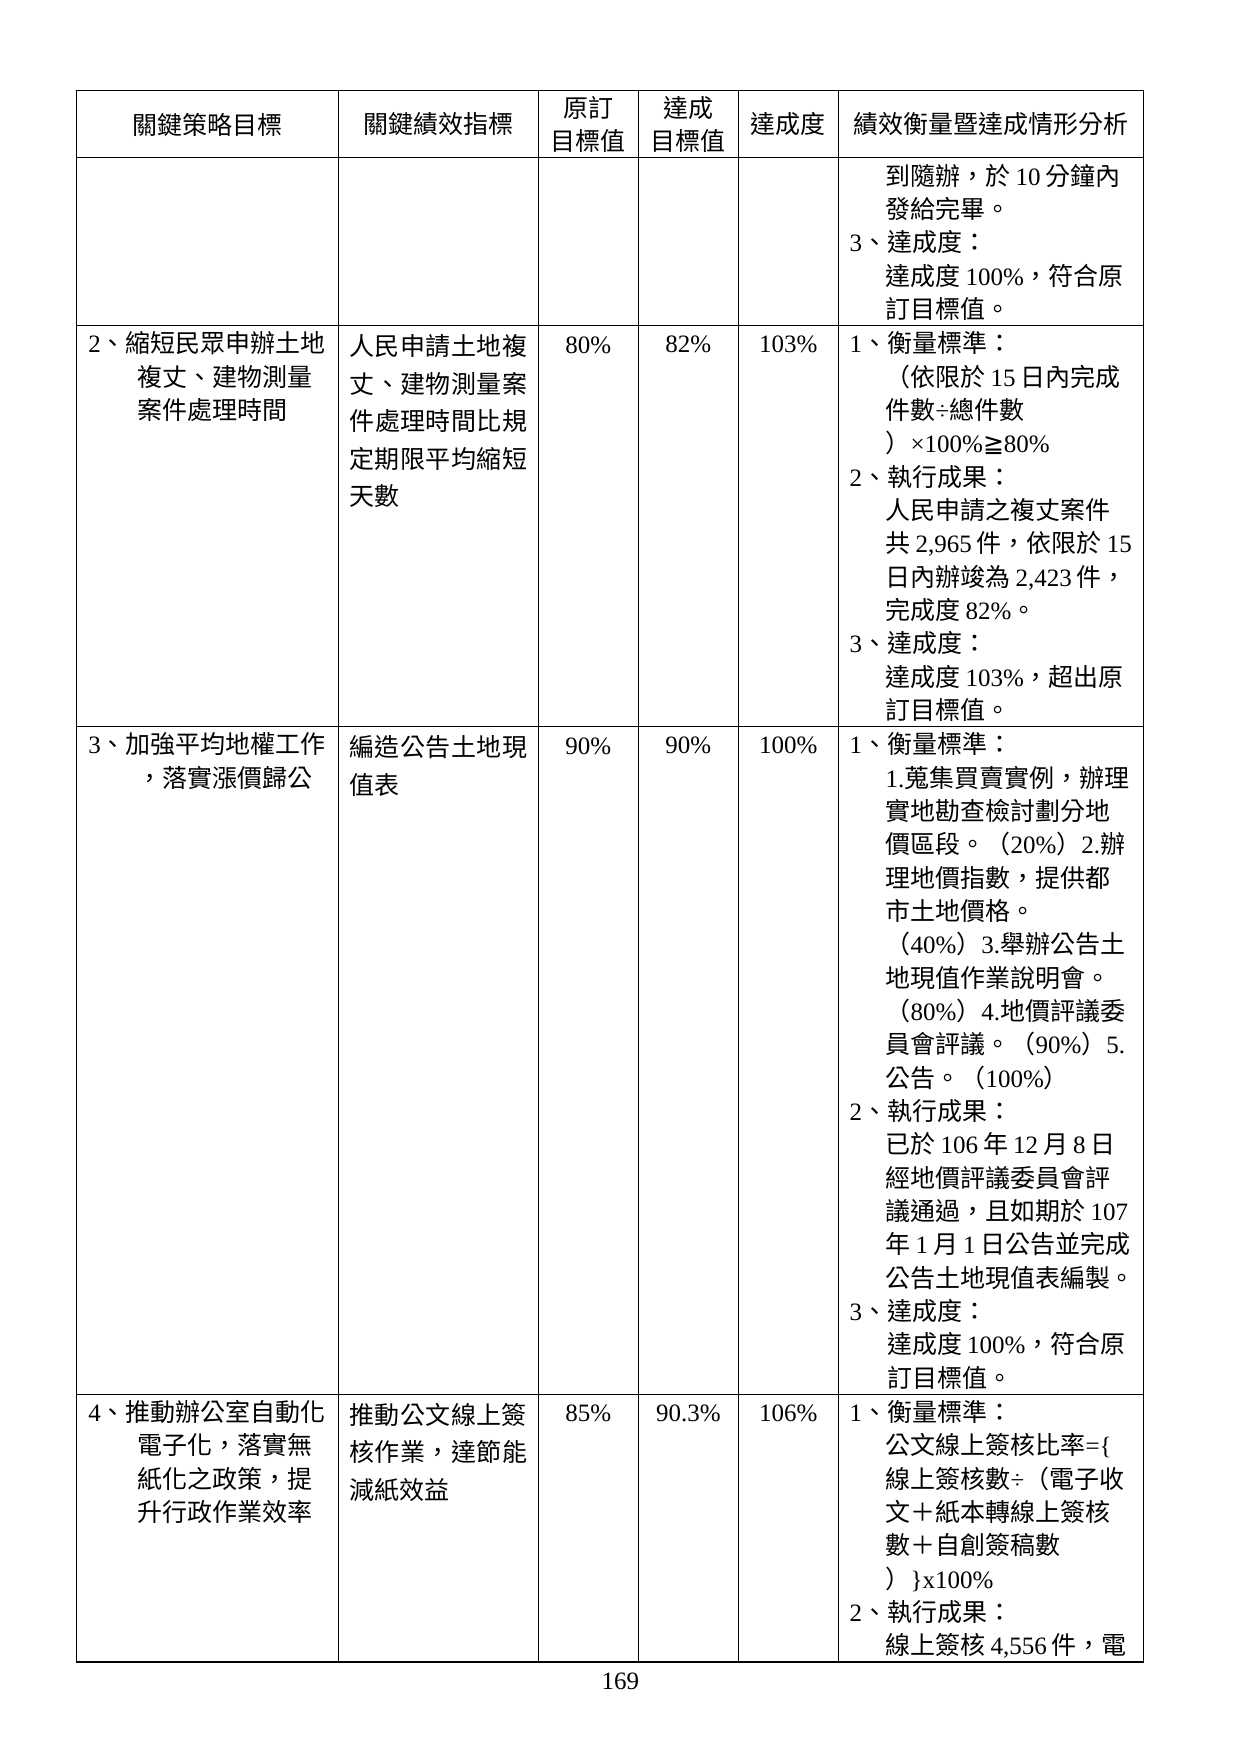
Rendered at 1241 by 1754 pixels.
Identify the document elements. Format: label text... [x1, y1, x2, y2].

table_cell [639, 158, 738, 325]
table_cell 到隨辦，於10分鐘內發給完畢。 3、達成度： 達成度100%，符合原訂目標值。 [839, 158, 1143, 325]
table_header 績效衡量暨達成情形分析 [839, 91, 1143, 157]
table_cell 90% [639, 727, 738, 1394]
table_cell 1、衡量標準： （依限於15日內完成件數÷總件數）×100%≧80% 2、執行成果： 人民申請之複丈案件共2,965件，依限於15日內辦竣為2,423件，完成度82%。 3、達成度： 達成度103%，超出原訂目標值。 [839, 326, 1143, 726]
table_cell 推動公文線上簽核作業，達節能減紙效益 [339, 1395, 538, 1661]
table_cell 100% [739, 727, 838, 1394]
table_cell 人民申請土地複丈、建物測量案件處理時間比規定期限平均縮短天數 [339, 326, 538, 726]
table_cell [539, 158, 638, 325]
table_header 關鍵績效指標 [339, 91, 538, 157]
table_cell 推動辦公室自動化電子化，落實無紙化之政策，提升行政作業效率 [77, 1395, 338, 1661]
table_cell 106% [739, 1395, 838, 1661]
table_cell 編造公告土地現值表 [339, 727, 538, 1394]
table_cell 90.3% [639, 1395, 738, 1661]
table_cell 103% [739, 326, 838, 726]
table_header 達成 目標值 [639, 91, 738, 157]
table_cell 90% [539, 727, 638, 1394]
table_header 原訂 目標值 [539, 91, 638, 157]
table_cell 80% [539, 326, 638, 726]
table_header 達成度 [739, 91, 838, 157]
table_cell 85% [539, 1395, 638, 1661]
table_cell [339, 158, 538, 325]
table_cell 縮短民眾申辦土地複丈、建物測量案件處理時間 [77, 326, 338, 726]
table_cell 1、衡量標準： 公文線上簽核比率={線上簽核數÷（電子收文＋紙本轉線上簽核數＋自創簽稿數）}x100% 2、執行成果： 線上簽核4,556件，電 [839, 1395, 1143, 1661]
table_cell 加強平均地權工作，落實漲價歸公 [77, 727, 338, 1394]
table_cell [77, 158, 338, 325]
table_cell 1、衡量標準： 1.蒐集買賣實例，辦理實地勘查檢討劃分地價區段。（20%）2.辦理地價指數，提供都市土地價格。（40%）3.舉辦公告土地現值作業說明會。（80%）4.地價評議委員會評議。（90%）5.公告。（100%） 2、執行成果： 已於106年12月8日經地價評議委員會評議通過，且如期於107年1月1日公告並完成公告土地現值表編製。 3、達成度： 達成度100%，符合原訂目標值。 [839, 727, 1143, 1394]
table_header 關鍵策略目標 [77, 91, 338, 157]
table_cell [739, 158, 838, 325]
table_cell 82% [639, 326, 738, 726]
